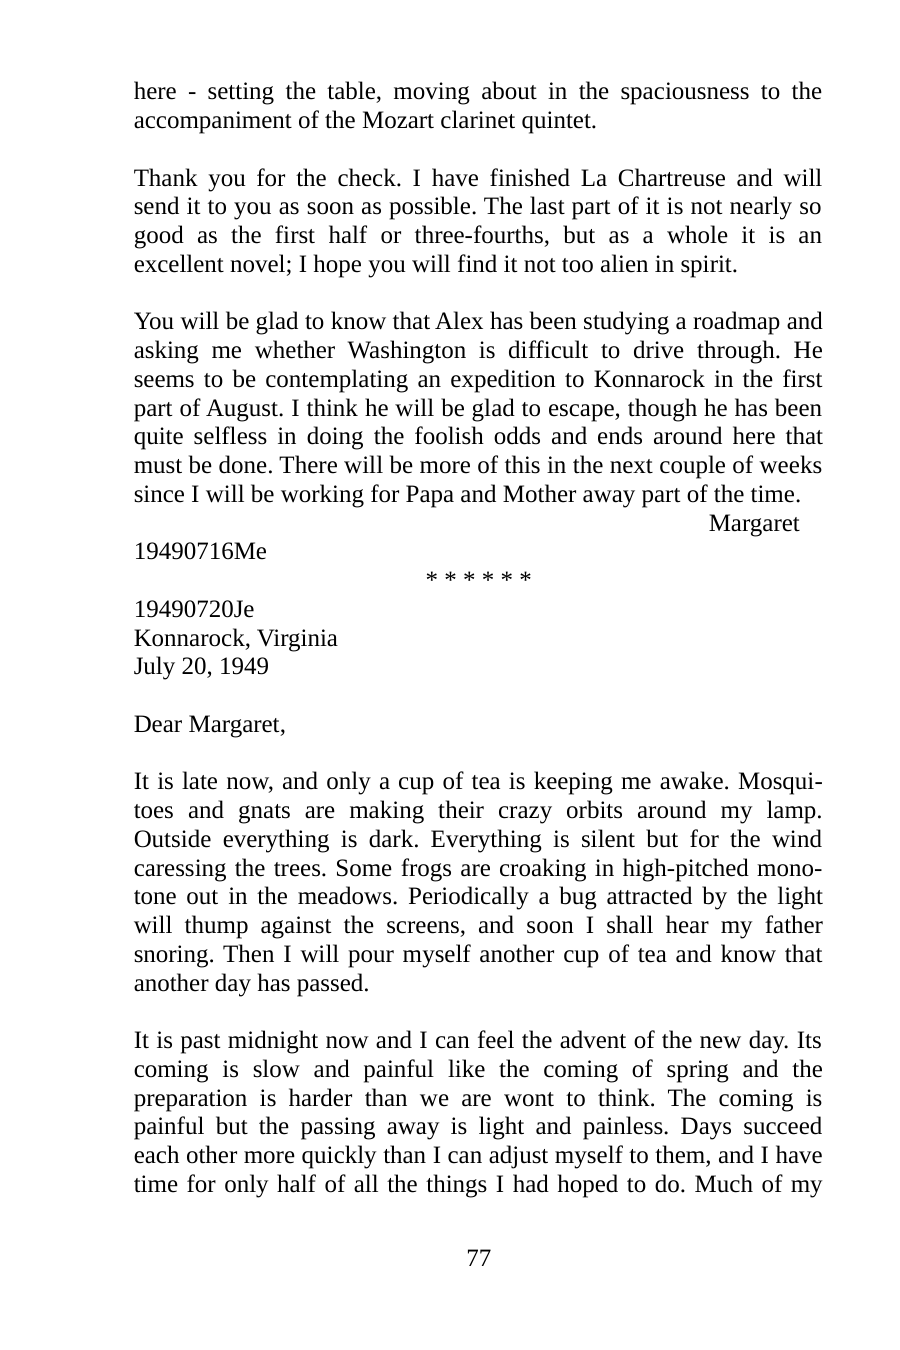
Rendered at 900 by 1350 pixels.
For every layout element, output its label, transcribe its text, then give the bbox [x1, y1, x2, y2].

text It is late now, and only a cup of tea is keeping me awake. Mosqui-toes and gnats are making their crazy orbits around my lamp. Outside everything is dark. Everything is silent but for the wind caressing the trees. Some frogs are croaking in high-pitched mono-tone out in the meadows. Periodically a bug attracted by the light will thump against the screens, and soon I shall hear my father snoring. Then I will pour myself another cup of tea and know that another day has passed. [133, 766, 823, 996]
text Konnarock, Virginia [133, 623, 823, 651]
text here - setting the table, moving about in the spaciousness to the accompaniment of the Mozart clarinet quintet. [133, 76, 823, 134]
text * * * * * * [133, 565, 823, 594]
text 19490716Me [133, 536, 823, 565]
text 19490720Je [133, 594, 823, 623]
text Dear Margaret, [133, 709, 823, 738]
text Thank you for the check. I have finished La Chartreuse and will send it to you as soon as possible. The last part of it is not nearly so good as the first half or three-fourths, but as a whole it is an excellent novel; I hope you will find it not too alien in spirit. [133, 163, 823, 278]
text July 20, 1949 [133, 651, 823, 680]
text Margaret [133, 508, 823, 536]
text It is past midnight now and I can feel the advent of the new day. Its coming is slow and painful like the coming of spring and the preparation is harder than we are wont to think. The coming is painful but the passing away is light and painless. Days succeed each other more quickly than I can adjust myself to them, and I have time for only half of all the things I had hoped to do. Much of my [133, 1025, 823, 1198]
text You will be glad to know that Alex has been studying a roadmap and asking me whether Washington is difficult to drive through. He seems to be contemplating an expedition to Konnarock in the first part of August. I think he will be glad to escape, though he has been quite selfless in doing the foolish odds and ends around here that must be done. There will be more of this in the next couple of weeks since I will be working for Papa and Mother away part of the time. [133, 306, 823, 508]
